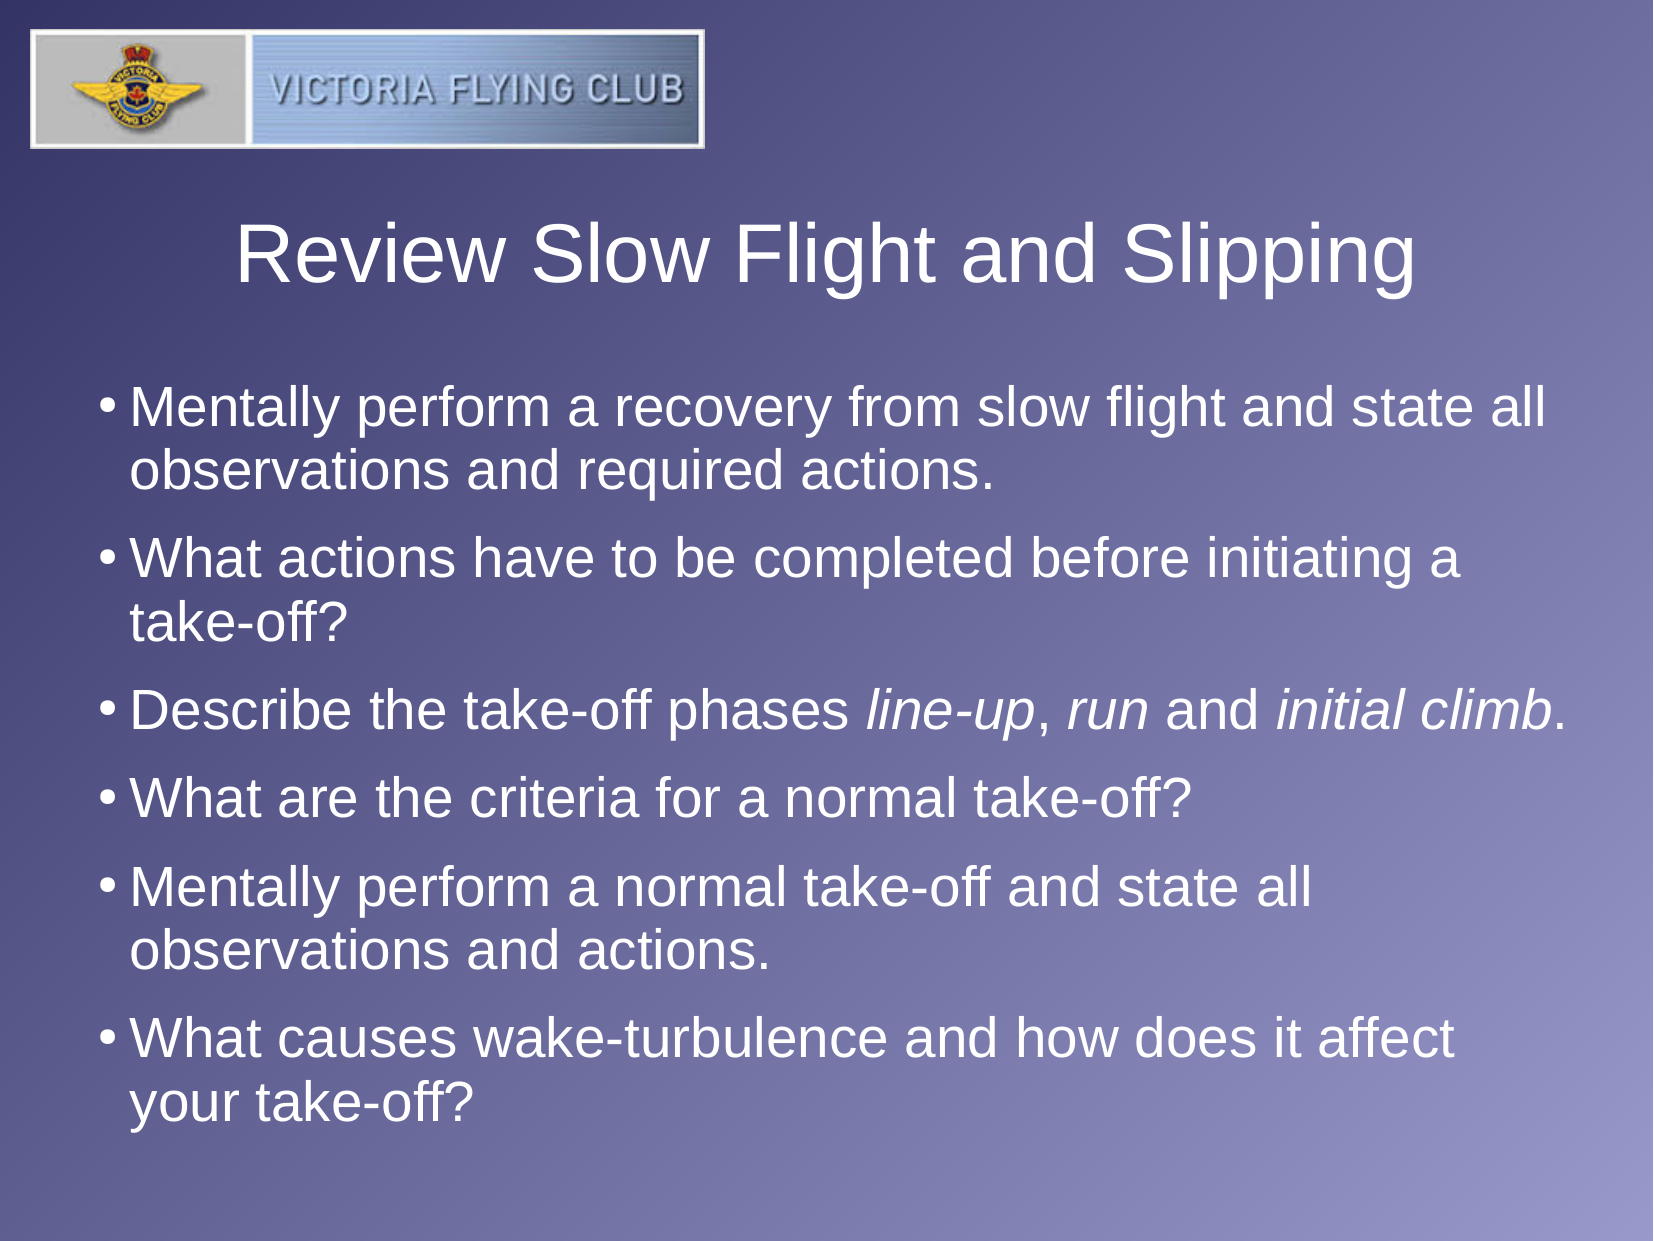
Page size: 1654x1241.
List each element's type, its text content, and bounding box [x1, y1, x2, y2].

list Mentally perform a recovery from slow flight and state all observations and required actions. What actions have to be completed before initiating a take-off? Describe the take-off phases line-up, run and initial climb. What are the criteria for a normal take-off? Mentally perform a normal take-off and state all observations and actions. What causes wake-turbulence and how does it affect your take-off? [82, 375, 1571, 1201]
title Review Slow Flight and Slipping [82, 150, 1571, 358]
picture [30, 29, 705, 149]
